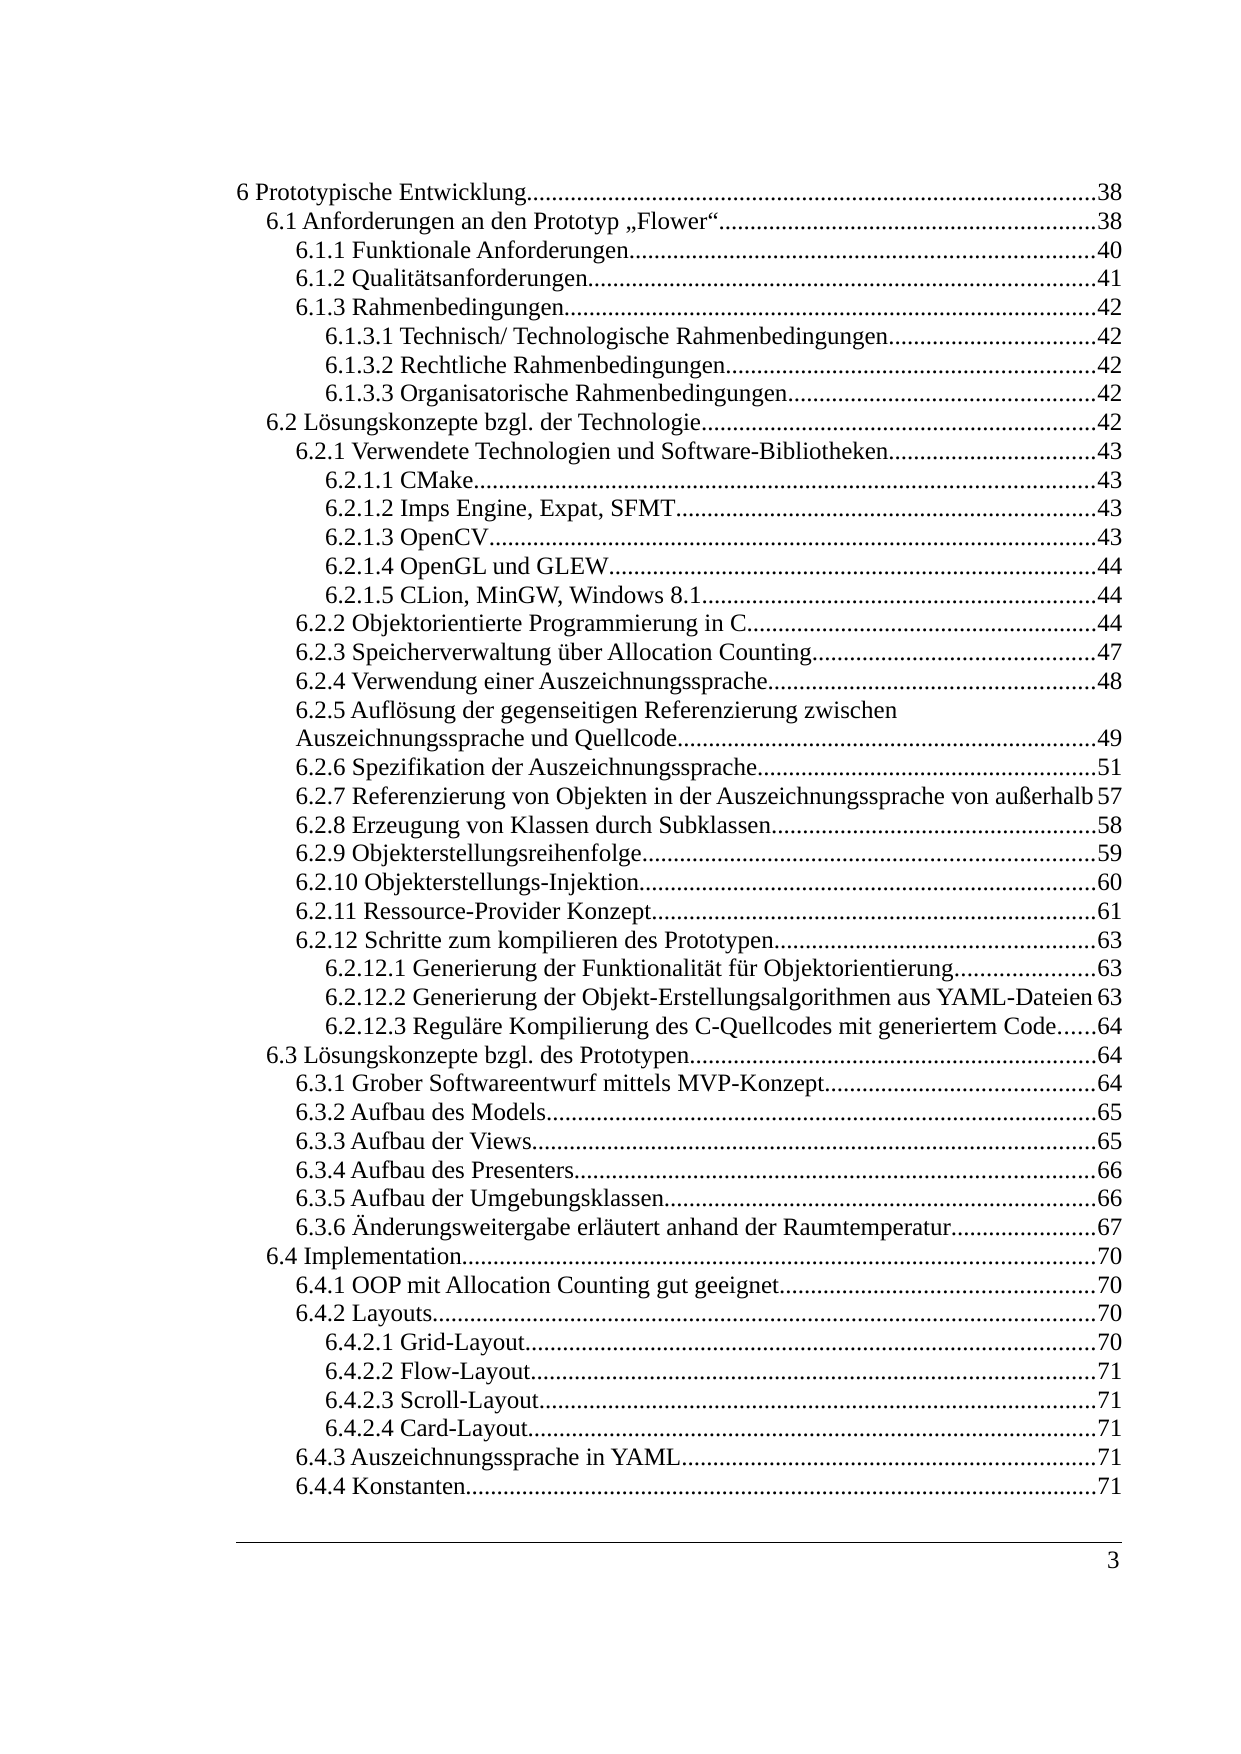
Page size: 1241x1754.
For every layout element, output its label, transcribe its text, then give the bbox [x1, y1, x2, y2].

text 6.4 Implementation 70 [266, 1241, 1122, 1270]
text 6.1.1 Funktionale Anforderungen 40 [295, 235, 1122, 263]
text 6.1.2 Qualitätsanforderungen 41 [295, 263, 1122, 292]
text 6.2.11 Ressource-Provider Konzept 61 [295, 896, 1122, 925]
text 6.2.2 Objektorientierte Programmierung in C 44 [295, 608, 1122, 637]
text 6.1.3.1 Technisch/ Technologische Rahmenbedingungen 42 [325, 321, 1122, 350]
text 6.2.6 Spezifikation der Auszeichnungssprache 51 [295, 752, 1122, 781]
text 6.2 Lösungskonzepte bzgl. der Technologie 42 [266, 407, 1122, 436]
text 6.2.1 Verwendete Technologien und Software-Bibliotheken 43 [295, 436, 1122, 465]
text 6.2.12.2 Generierung der Objekt-Erstellungsalgorithmen aus YAML-Dateien 63 [325, 982, 1122, 1011]
text 6.2.4 Verwendung einer Auszeichnungssprache 48 [295, 666, 1122, 695]
text 6.2.12.3 Reguläre Kompilierung des C-Quellcodes mit generiertem Code 64 [325, 1011, 1122, 1040]
text 6.1.3.3 Organisatorische Rahmenbedingungen 42 [325, 378, 1122, 407]
text 6.4.2.2 Flow-Layout 71 [325, 1356, 1122, 1385]
text 6.3.6 Änderungsweitergabe erläutert anhand der Raumtemperatur 67 [295, 1212, 1122, 1241]
text 6.3.4 Aufbau des Presenters 66 [295, 1155, 1122, 1183]
text 6.4.2.3 Scroll-Layout 71 [325, 1385, 1122, 1413]
text 6.2.8 Erzeugung von Klassen durch Subklassen 58 [295, 810, 1122, 838]
text 6.3.3 Aufbau der Views 65 [295, 1126, 1122, 1155]
text 6.1.3 Rahmenbedingungen 42 [295, 292, 1122, 321]
text 6.2.1.4 OpenGL und GLEW 44 [325, 551, 1122, 580]
text 6.2.9 Objekterstellungsreihenfolge 59 [295, 838, 1122, 867]
text 6.2.3 Speicherverwaltung über Allocation Counting 47 [295, 637, 1122, 666]
text 6.2.10 Objekterstellungs-Injektion 60 [295, 867, 1122, 896]
text 6.3 Lösungskonzepte bzgl. des Prototypen 64 [266, 1040, 1122, 1068]
text 6.2.1.2 Imps Engine, Expat, SFMT 43 [325, 493, 1122, 522]
text 6.1.3.2 Rechtliche Rahmenbedingungen 42 [325, 350, 1122, 378]
text 6.4.2.1 Grid-Layout 70 [325, 1327, 1122, 1356]
text 6.2.7 Referenzierung von Objekten in der Auszeichnungssprache von außerhalb 57 [295, 781, 1122, 810]
text 6.3.2 Aufbau des Models 65 [295, 1097, 1122, 1126]
text 6.4.4 Konstanten 71 [295, 1471, 1122, 1500]
text 6.1 Anforderungen an den Prototyp „Flower“ 38 [266, 206, 1122, 235]
text 6.2.1.1 CMake 43 [325, 465, 1122, 493]
text 6.2.1.5 CLion, MinGW, Windows 8.1 44 [325, 580, 1122, 608]
text 6 Prototypische Entwicklung 38 [236, 177, 1122, 206]
text 6.2.5 Auflösung der gegenseitigen Referenzierung zwischen Auszeichnungssprache und Quellcode 49 [295, 695, 1122, 752]
text 6.4.2.4 Card-Layout 71 [325, 1413, 1122, 1442]
text 6.2.1.3 OpenCV 43 [325, 522, 1122, 551]
text 6.3.1 Grober Softwareentwurf mittels MVP-Konzept 64 [295, 1068, 1122, 1097]
text 6.4.2 Layouts 70 [295, 1298, 1122, 1327]
text 6.2.12 Schritte zum kompilieren des Prototypen 63 [295, 925, 1122, 953]
text 6.4.1 OOP mit Allocation Counting gut geeignet 70 [295, 1270, 1122, 1298]
text 6.3.5 Aufbau der Umgebungsklassen 66 [295, 1183, 1122, 1212]
text 6.2.12.1 Generierung der Funktionalität für Objektorientierung 63 [325, 953, 1122, 982]
text 6.4.3 Auszeichnungssprache in YAML 71 [295, 1442, 1122, 1471]
